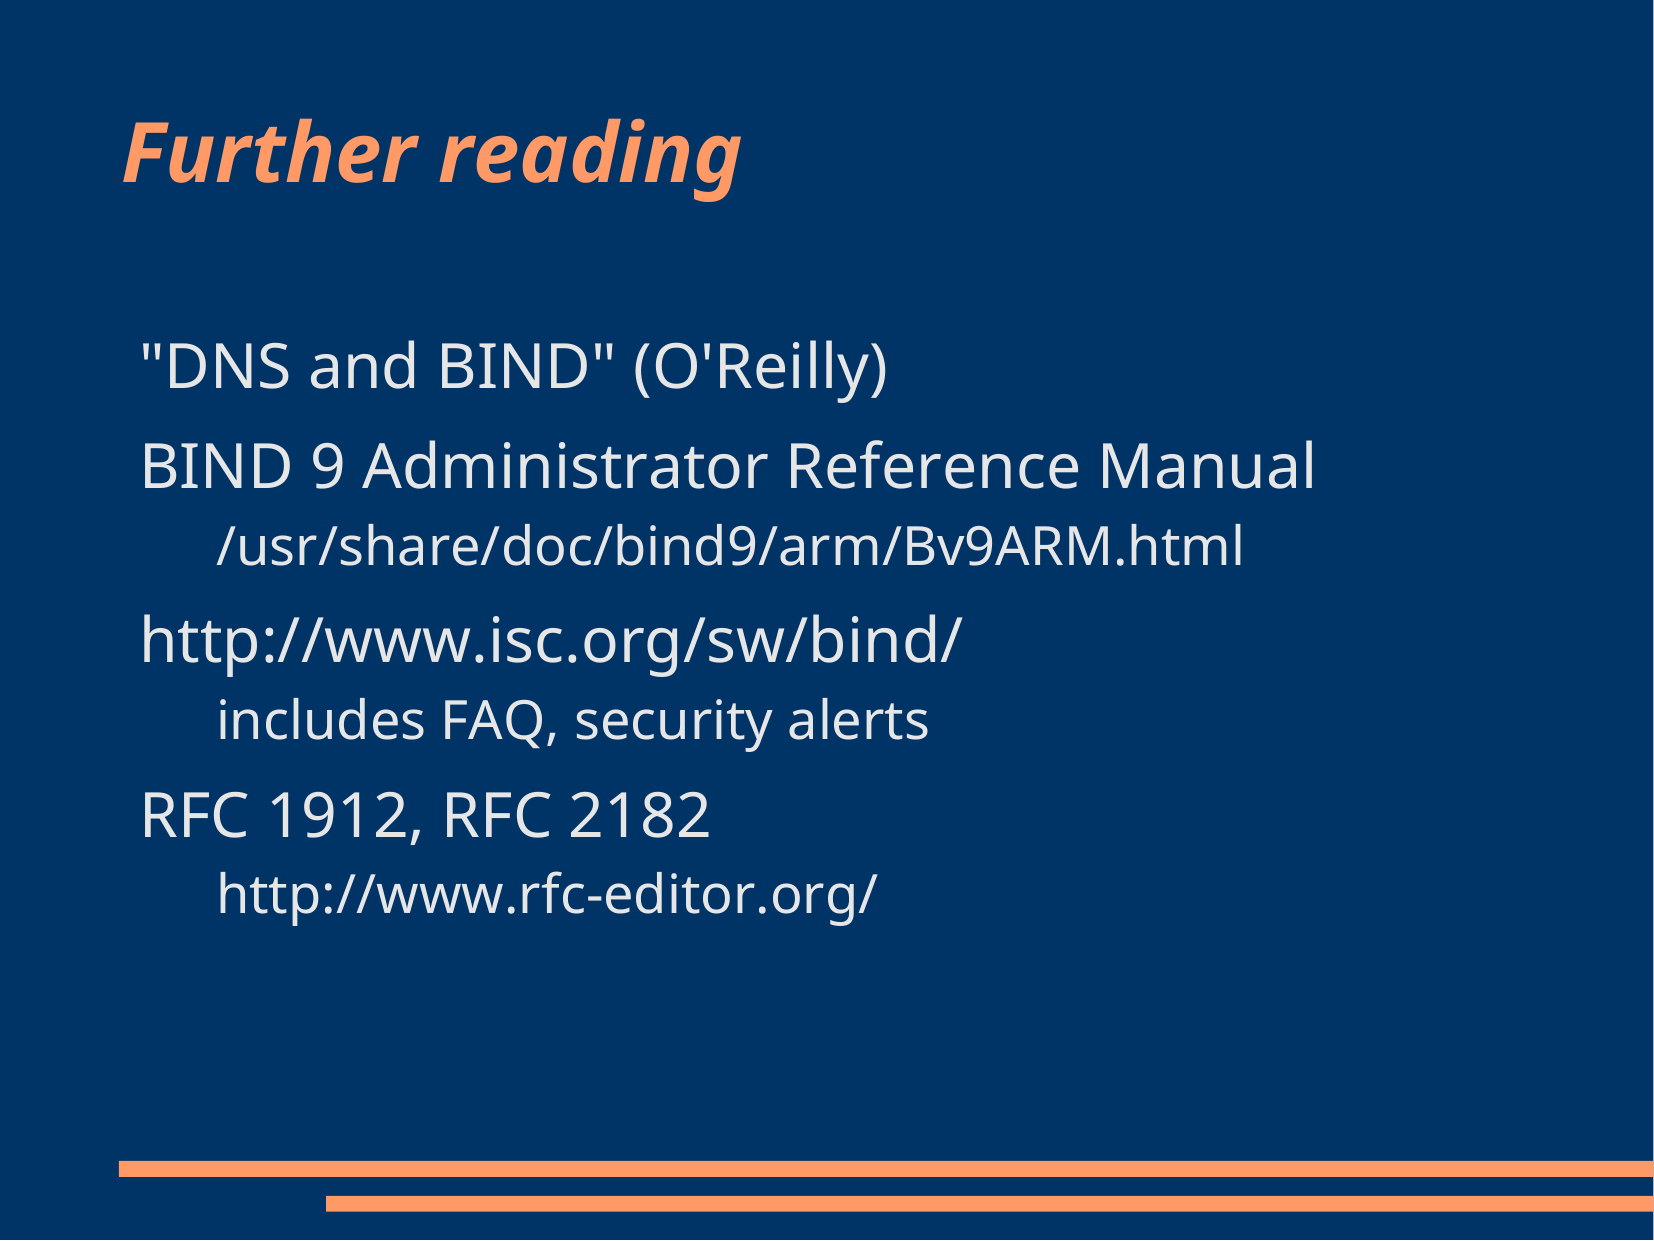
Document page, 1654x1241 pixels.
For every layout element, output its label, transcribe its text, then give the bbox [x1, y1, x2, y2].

list "DNS and BIND" (O'Reilly) BIND 9 Administrator Reference Manual /usr/share/doc/bind9/arm/Bv9ARM.html http://www.isc.org/sw/bind/ includes FAQ, security alerts RFC 1912, RFC 2182 http://www.rfc-editor.org/ [121, 322, 1561, 1133]
title Further reading [121, 46, 1534, 254]
